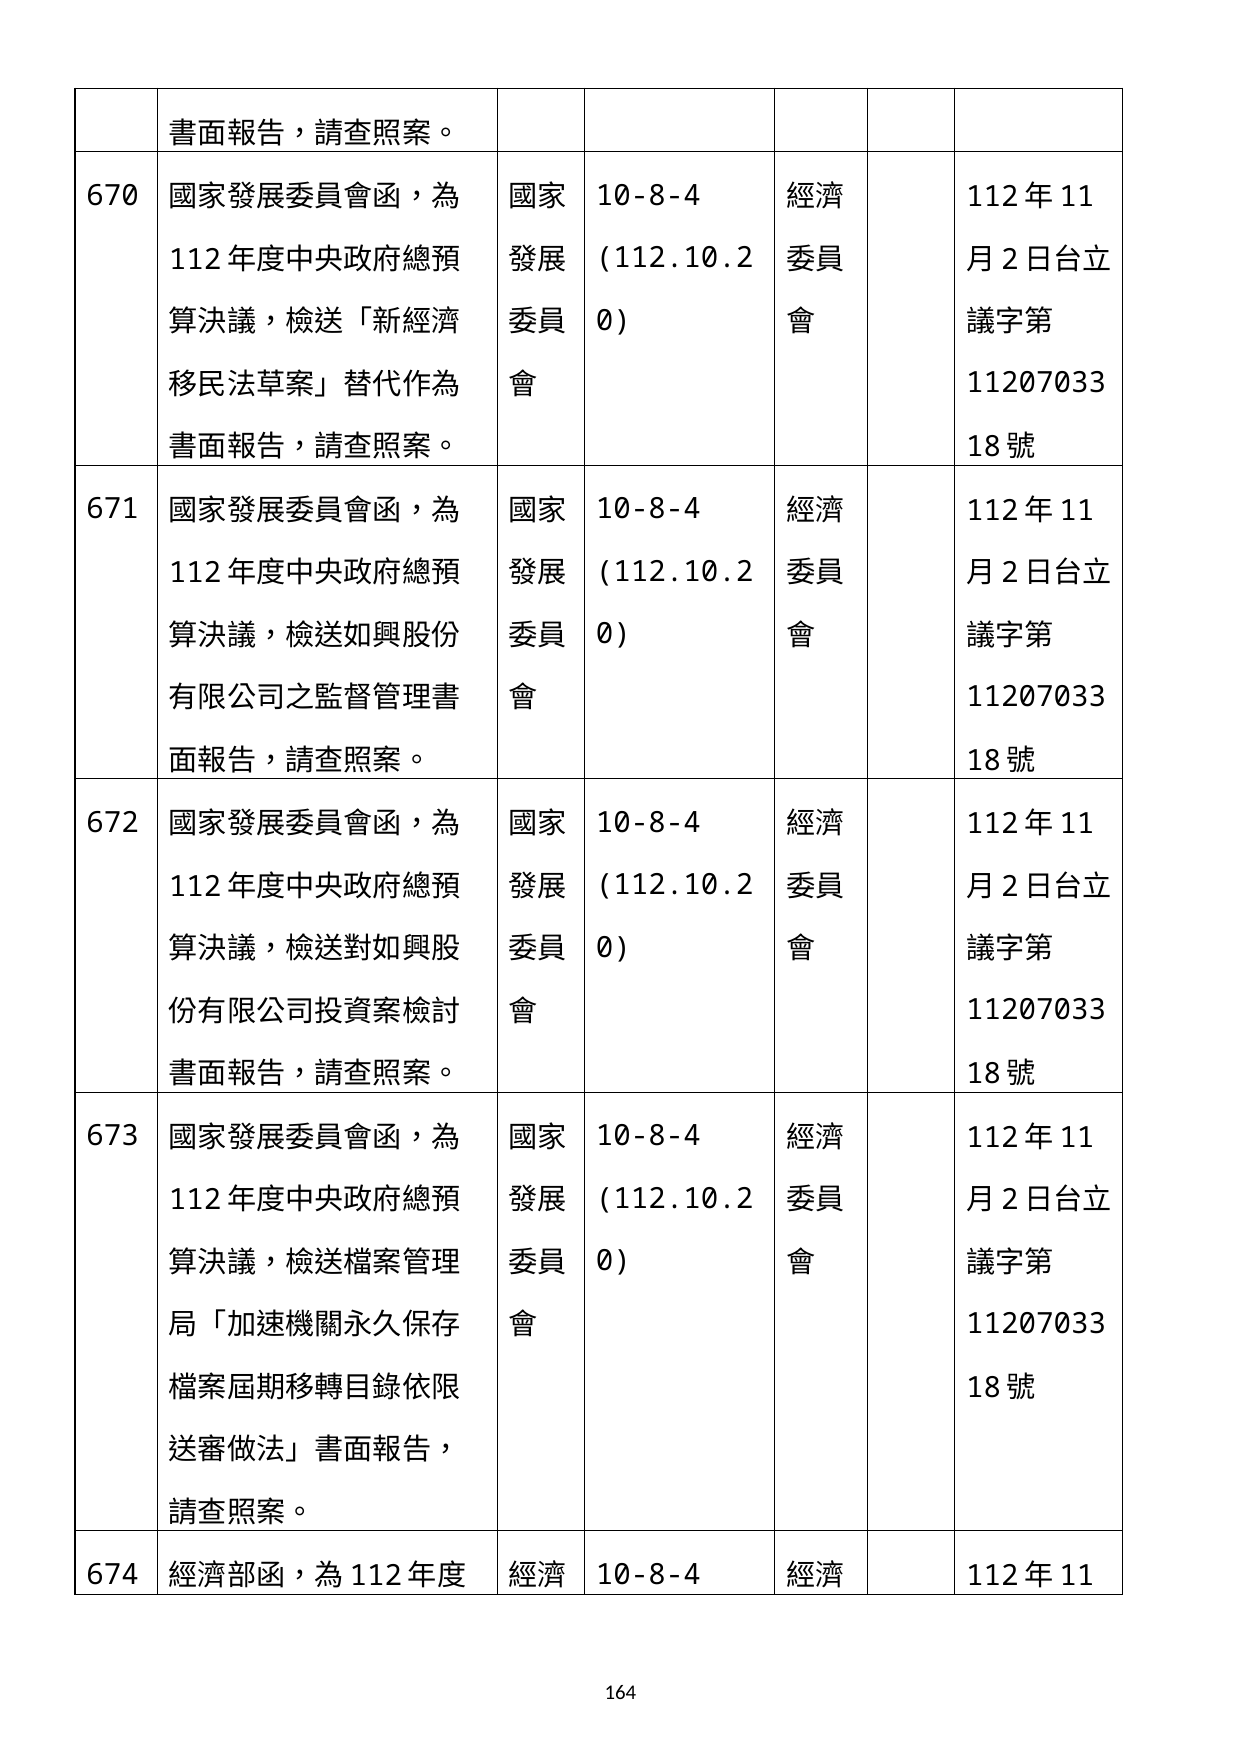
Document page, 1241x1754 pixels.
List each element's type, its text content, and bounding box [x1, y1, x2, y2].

table_cell 國家發展委員會 [498, 466, 584, 778]
table_cell 10-8-4 (112.10.20) [585, 466, 774, 778]
table_cell 經濟委員會 [775, 1093, 867, 1530]
table_cell 國家發展委員會 [498, 1093, 584, 1530]
table_cell [775, 89, 867, 151]
table_cell 經濟部函，為112年度 [158, 1531, 497, 1594]
table_cell 112年11月2日台立議字第1120703318號 [955, 466, 1122, 778]
table_cell 112年11月2日台立議字第1120703318號 [955, 152, 1122, 465]
table_cell 書面報告，請查照案。 [158, 89, 497, 151]
table_cell 112年11 [955, 1531, 1122, 1594]
table_cell 經濟委員會 [775, 466, 867, 778]
table_cell [868, 1531, 954, 1594]
table_cell 670 [76, 152, 157, 465]
table_cell 國家發展委員會函，為112年度中央政府總預算決議，檢送「新經濟移民法草案」替代作為書面報告，請查照案。 [158, 152, 497, 465]
table_cell 10-8-4 (112.10.20) [585, 1093, 774, 1530]
table_cell 671 [76, 466, 157, 778]
table_cell 國家發展委員會 [498, 779, 584, 1092]
table_cell 673 [76, 1093, 157, 1530]
table_cell 672 [76, 779, 157, 1092]
table_cell 112年11月2日台立議字第1120703318號 [955, 779, 1122, 1092]
table_cell [498, 89, 584, 151]
table_cell [955, 89, 1122, 151]
table_cell [868, 89, 954, 151]
table_cell 經濟委員會 [775, 779, 867, 1092]
table_cell [868, 466, 954, 778]
table_cell 10-8-4 [585, 1531, 774, 1594]
table_cell 674 [76, 1531, 157, 1594]
table_cell 國家發展委員會函，為112年度中央政府總預算決議，檢送檔案管理局「加速機關永久保存檔案屆期移轉目錄依限送審做法」書面報告，請查照案。 [158, 1093, 497, 1530]
table_cell 10-8-4 (112.10.20) [585, 779, 774, 1092]
table_cell [76, 89, 157, 151]
table_cell [868, 1093, 954, 1530]
table_cell 112年11月2日台立議字第1120703318號 [955, 1093, 1122, 1530]
table_cell 10-8-4 (112.10.20) [585, 152, 774, 465]
table_cell [868, 779, 954, 1092]
table_cell 國家發展委員會函，為112年度中央政府總預算決議，檢送如興股份有限公司之監督管理書面報告，請查照案。 [158, 466, 497, 778]
table_cell 經濟 [498, 1531, 584, 1594]
table_cell 國家發展委員會函，為112年度中央政府總預算決議，檢送對如興股份有限公司投資案檢討書面報告，請查照案。 [158, 779, 497, 1092]
table_cell 經濟委員會 [775, 152, 867, 465]
table_cell 國家發展委員會 [498, 152, 584, 465]
table_cell [868, 152, 954, 465]
table_cell 經濟 [775, 1531, 867, 1594]
table_cell [585, 89, 774, 151]
